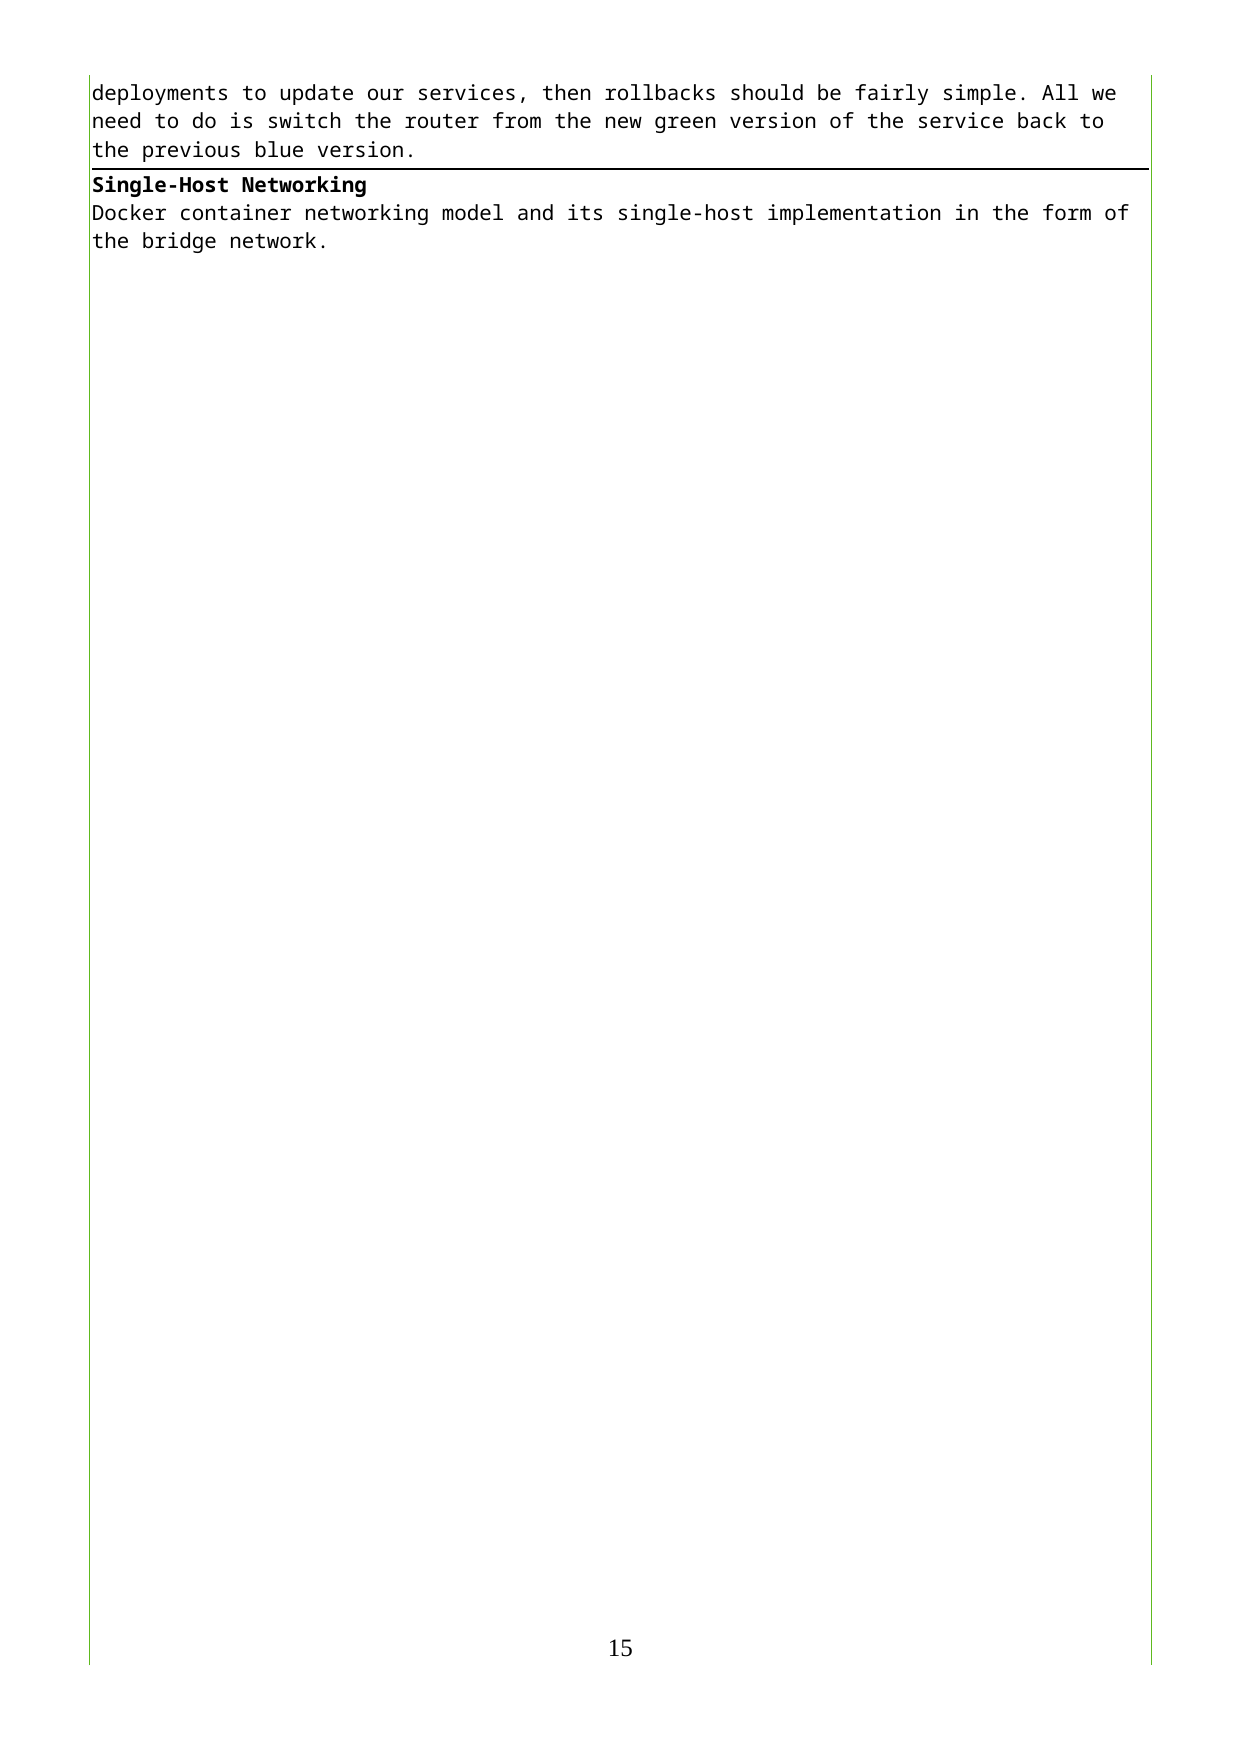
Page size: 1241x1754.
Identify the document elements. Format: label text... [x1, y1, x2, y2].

text Single-Host Networking [92, 170, 1149, 198]
text deployments to update our services, then rollbacks should be fairly simple. All we need to do is switch the router from the new green version of the service back to the previous blue version. [92, 78, 1149, 168]
text Docker container networking model and its single-host implementation in the form of the bridge network. [92, 198, 1149, 255]
